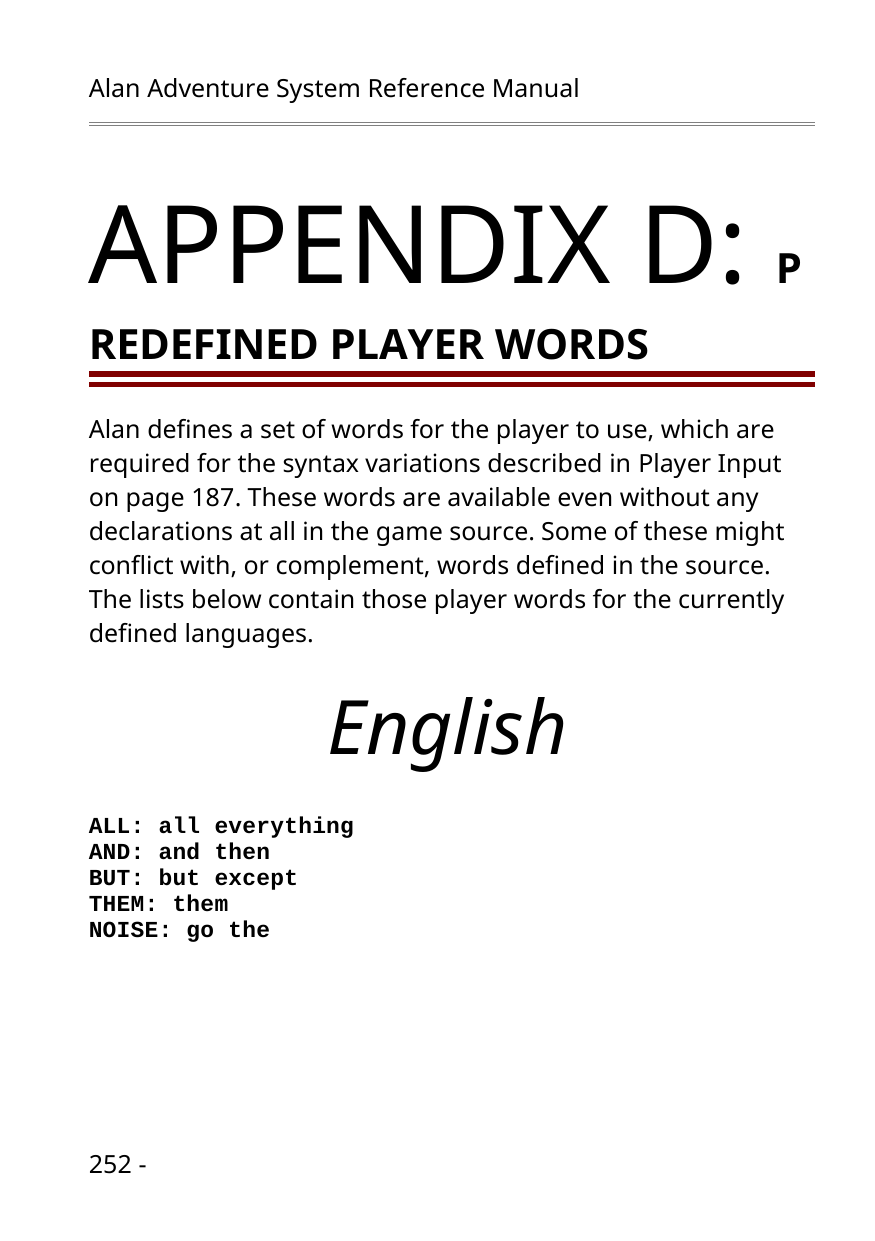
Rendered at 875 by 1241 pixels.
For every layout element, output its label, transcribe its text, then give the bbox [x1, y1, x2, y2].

text ALL: all everything AND: and then BUT: but except THEM: them NOISE: go the [88, 814, 815, 978]
title English [88, 675, 815, 777]
subtitle Predefined player words [88, 167, 815, 387]
text Alan defines a set of words for the player to use, which are required for the syntax variations described in Player Input on page 151. These words are available even without any declarations at all in the game source. Some of these might conflict with, or complement, words defined in the source. The lists below contain those player words for the currently defined languages. [88, 412, 815, 650]
